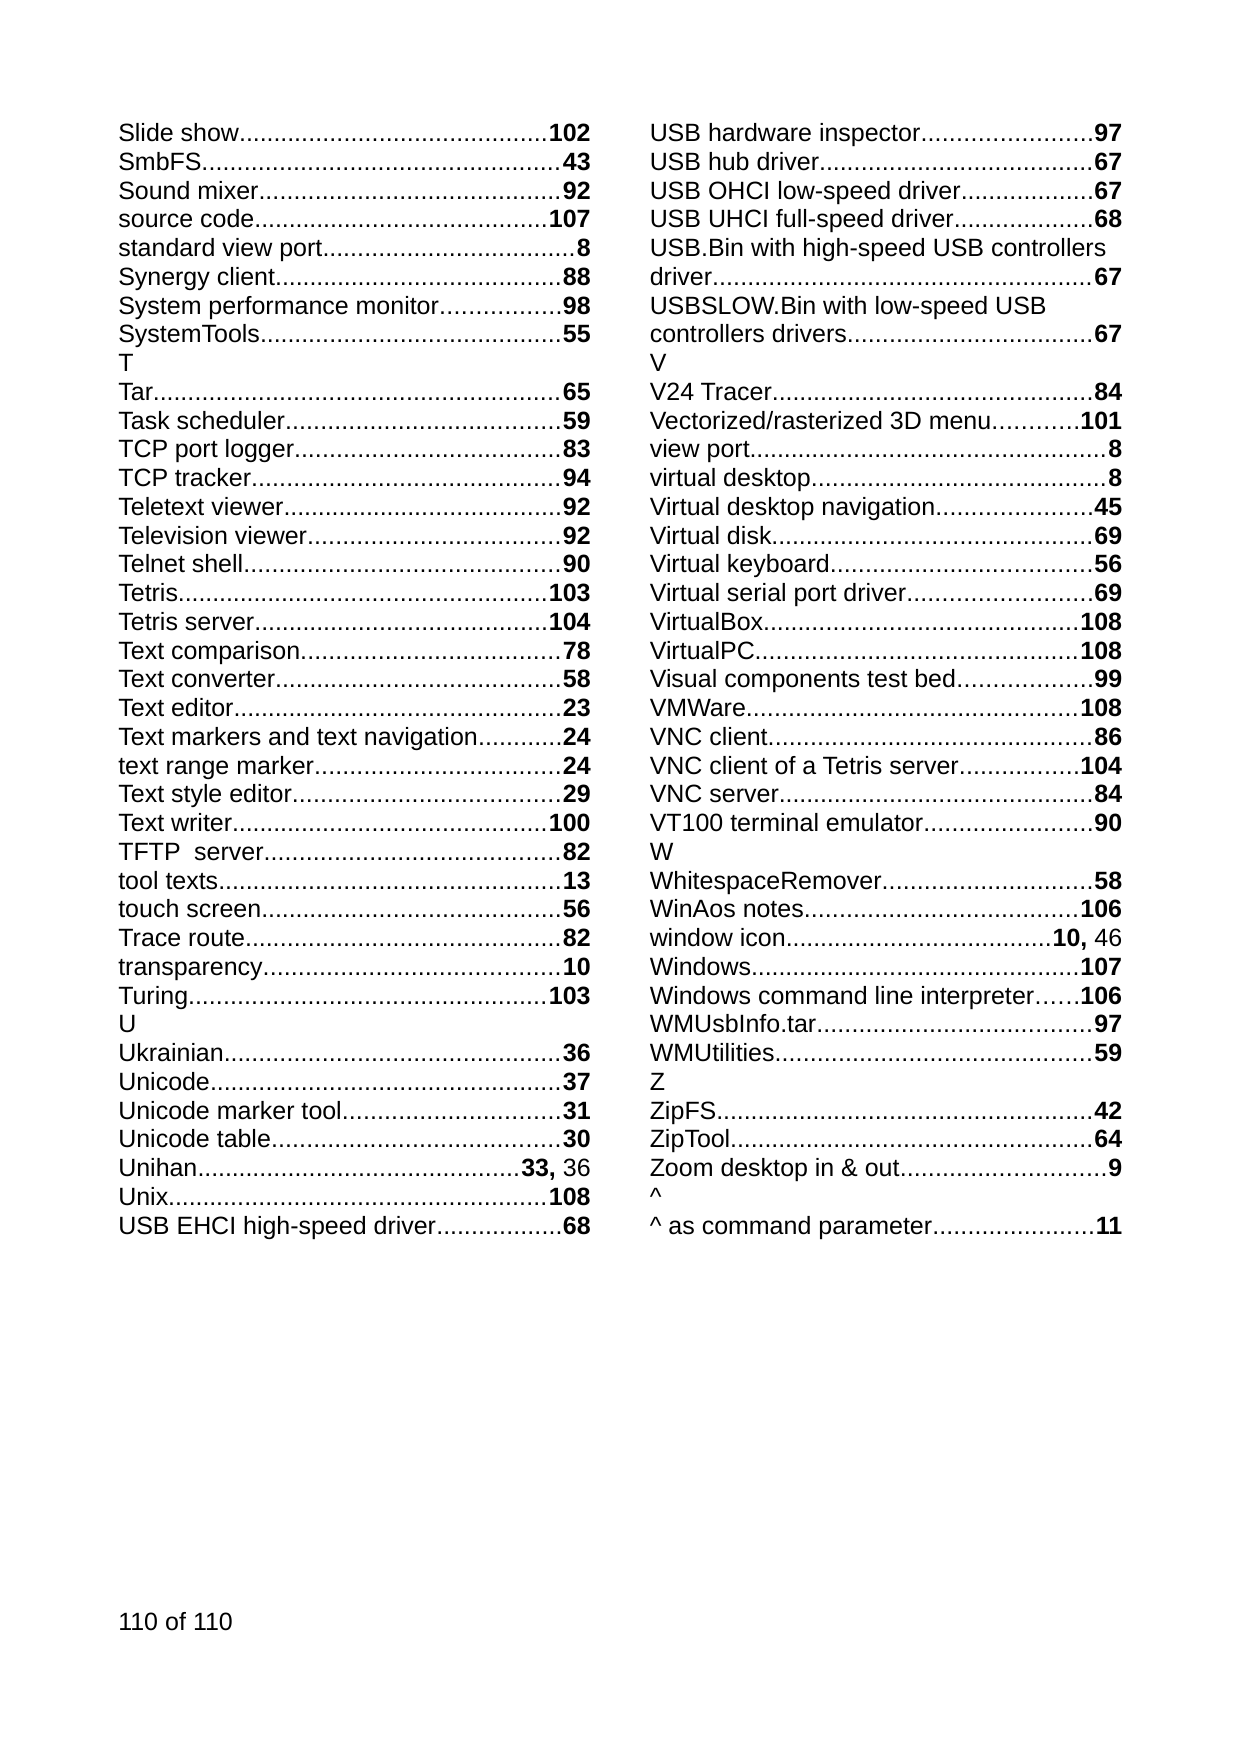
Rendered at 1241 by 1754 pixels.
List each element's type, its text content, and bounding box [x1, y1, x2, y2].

text ^ [649, 1182, 1122, 1211]
text Synergy client 88 [118, 262, 591, 291]
text Windows command line interpreter 106 [649, 981, 1122, 1009]
text Virtual desktop navigation 45 [649, 492, 1122, 521]
text U [118, 1009, 591, 1038]
text VNC server 84 [649, 779, 1122, 808]
text V24 Tracer 84 [649, 377, 1122, 406]
text Unix 108 [118, 1182, 591, 1211]
text Ukrainian 36 [118, 1038, 591, 1067]
text Sound mixer 92 [118, 176, 591, 204]
text VNC client 86 [649, 722, 1122, 751]
text USB UHCI full-speed driver 68 [649, 204, 1122, 233]
text Text converter 58 [118, 664, 591, 693]
text ZipTool 64 [649, 1124, 1122, 1153]
text text range marker 24 [118, 751, 591, 779]
text Zoom desktop in & out 9 [649, 1153, 1122, 1182]
text Unicode table 30 [118, 1124, 591, 1153]
text source code 107 [118, 204, 591, 233]
text SmbFS 43 [118, 147, 591, 176]
text Telnet shell 90 [118, 549, 591, 578]
text Windows 107 [649, 952, 1122, 981]
text Text editor 23 [118, 693, 591, 722]
text USBSLOW.Bin with low-speed USB controllers drivers 67 [649, 291, 1122, 348]
text USB hardware inspector 97 [649, 118, 1122, 147]
text VMWare 108 [649, 693, 1122, 722]
text Turing 103 [118, 981, 591, 1009]
text Tetris 103 [118, 578, 591, 607]
text Slide show 102 [118, 118, 591, 147]
text USB hub driver 67 [649, 147, 1122, 176]
text USB.Bin with high-speed USB controllers driver 67 [649, 233, 1122, 291]
text VirtualPC 108 [649, 636, 1122, 664]
text Virtual serial port driver 69 [649, 578, 1122, 607]
text Unicode marker tool 31 [118, 1096, 591, 1124]
text tool texts 13 [118, 866, 591, 894]
text T [118, 348, 591, 377]
text ZipFS 42 [649, 1096, 1122, 1124]
text USB OHCI low-speed driver 67 [649, 176, 1122, 204]
text Trace route 82 [118, 923, 591, 952]
text Tetris server 104 [118, 607, 591, 636]
text Task scheduler 59 [118, 406, 591, 434]
text VT100 terminal emulator 90 [649, 808, 1122, 837]
text Tar 65 [118, 377, 591, 406]
text Virtual disk 69 [649, 521, 1122, 549]
text WinAos notes 106 [649, 894, 1122, 923]
text Vectorized/rasterized 3D menu 101 [649, 406, 1122, 434]
text Unihan 33, 36 [118, 1153, 591, 1182]
text System performance monitor 98 [118, 291, 591, 319]
text window icon 10, 46 [649, 923, 1122, 952]
text WMUsbInfo.tar 97 [649, 1009, 1122, 1038]
text Virtual keyboard 56 [649, 549, 1122, 578]
text standard view port 8 [118, 233, 591, 262]
text SystemTools 55 [118, 319, 591, 348]
text TCP port logger 83 [118, 434, 591, 463]
text transparency 10 [118, 952, 591, 981]
text Visual components test bed 99 [649, 664, 1122, 693]
text W [649, 837, 1122, 866]
text V [649, 348, 1122, 377]
text view port 8 [649, 434, 1122, 463]
text Television viewer 92 [118, 521, 591, 549]
text touch screen 56 [118, 894, 591, 923]
text Text markers and text navigation 24 [118, 722, 591, 751]
text WhitespaceRemover 58 [649, 866, 1122, 894]
text Z [649, 1067, 1122, 1096]
text WMUtilities 59 [649, 1038, 1122, 1067]
text Text comparison 78 [118, 636, 591, 664]
text TCP tracker 94 [118, 463, 591, 492]
text USB EHCI high-speed driver 68 [118, 1211, 591, 1239]
text Teletext viewer 92 [118, 492, 591, 521]
text VNC client of a Tetris server 104 [649, 751, 1122, 779]
text Text style editor 29 [118, 779, 591, 808]
text VirtualBox 108 [649, 607, 1122, 636]
text TFTP server 82 [118, 837, 591, 866]
text ^ as command parameter 11 [649, 1211, 1122, 1239]
text virtual desktop 8 [649, 463, 1122, 492]
text Text writer 100 [118, 808, 591, 837]
text Unicode 37 [118, 1067, 591, 1096]
